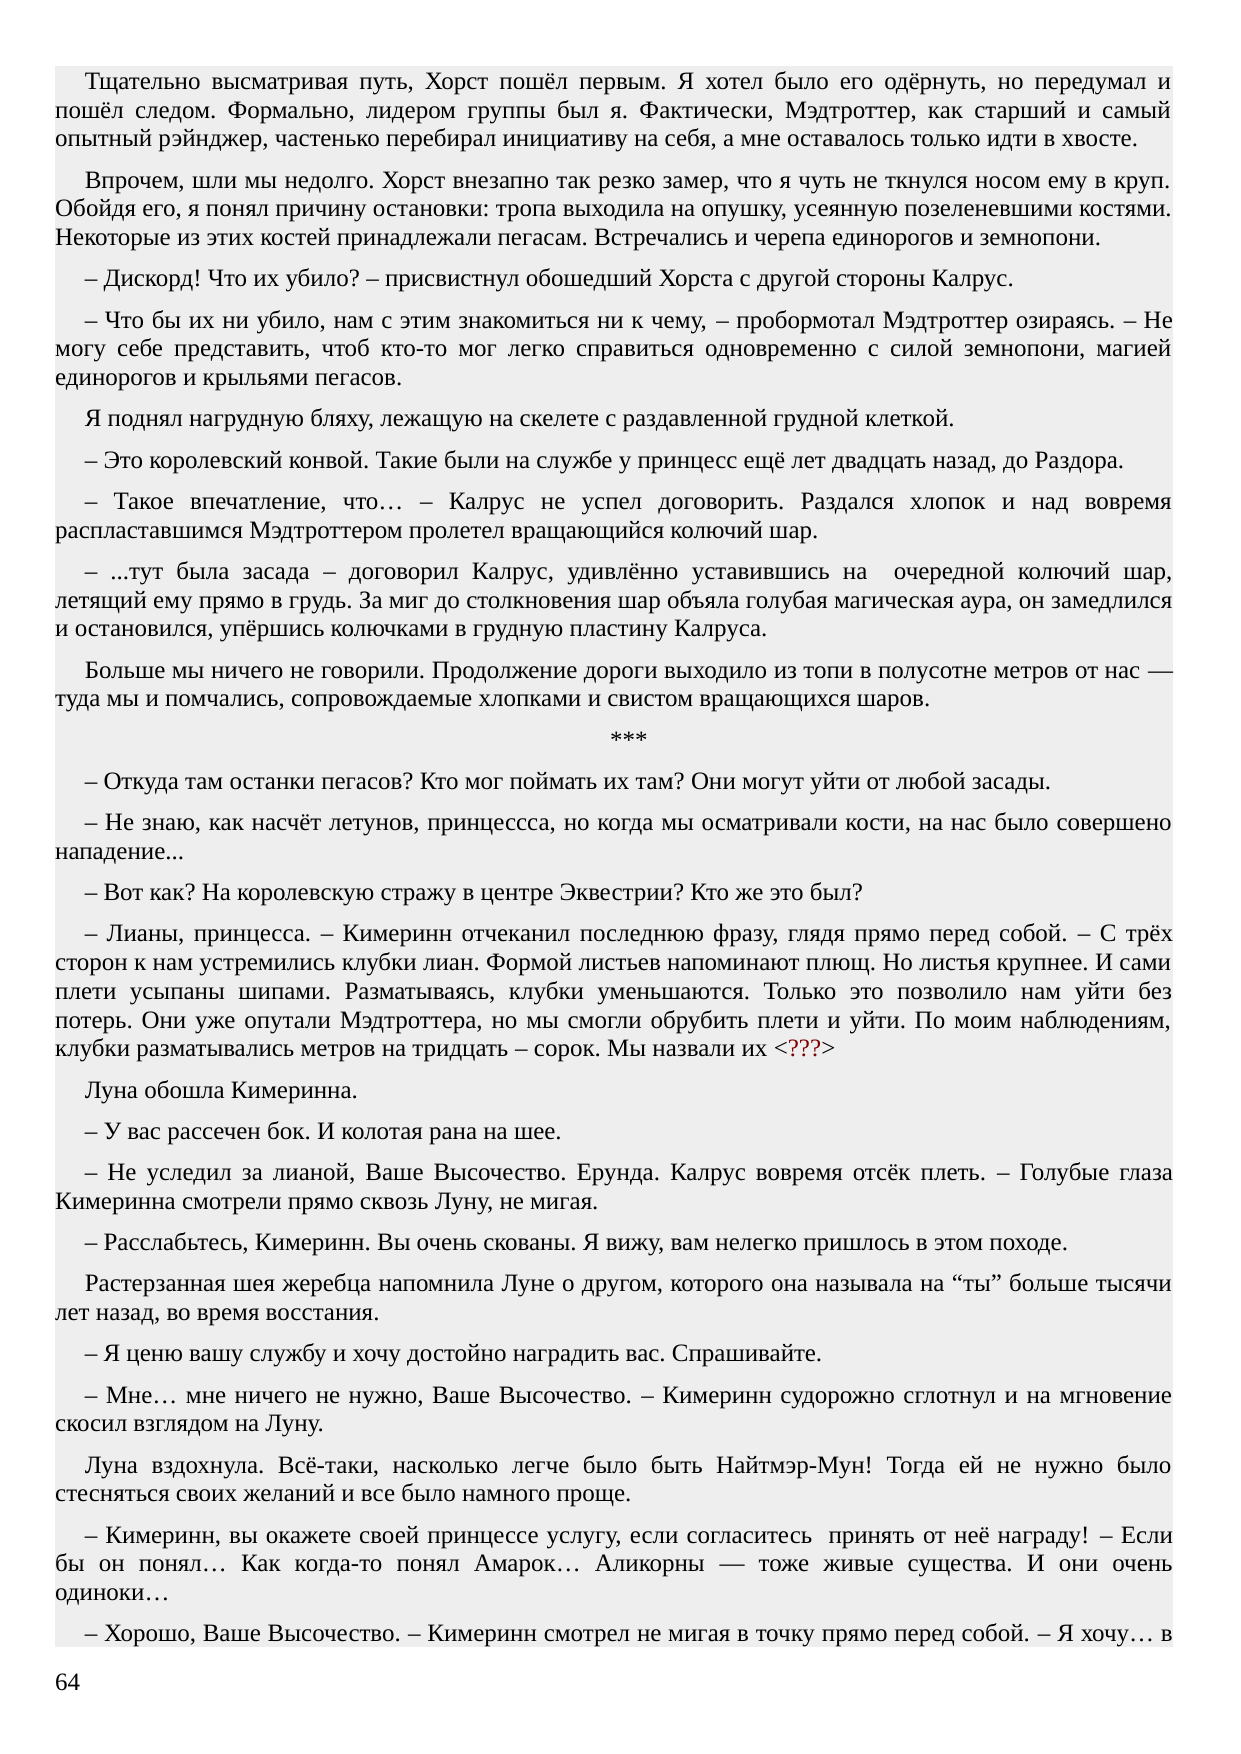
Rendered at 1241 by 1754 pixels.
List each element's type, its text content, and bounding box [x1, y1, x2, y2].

text – Вот как? На королевскую стражу в центре Эквестрии? Кто же это был? [55, 877, 1173, 906]
text Луна обошла Кимеринна. [55, 1075, 1173, 1103]
text – Я ценю вашу службу и хочу достойно наградить вас. Спрашивайте. [55, 1338, 1173, 1367]
text Я поднял нагрудную бляху, лежащую на скелете с раздавленной грудной клеткой. [55, 403, 1173, 432]
text – Не уследил за лианой, Ваше Высочество. Ерунда. Калрус вовремя отсёк плеть. – Голубые глаза Кимеринна смотрели прямо сквозь Луну, не мигая. [55, 1157, 1173, 1215]
text – Откуда там останки пегасов? Кто мог поймать их там? Они могут уйти от любой засады. [55, 766, 1173, 795]
text – Хорошо, Ваше Высочество. – Кимеринн смотрел не мигая в точку прямо перед собой. – Я хочу… в [55, 1618, 1173, 1647]
text – У вас рассечен бок. И колотая рана на шее. [55, 1116, 1173, 1145]
text – Лианы, принцесса. – Кимеринн отчеканил последнюю фразу, глядя прямо перед собой. – С трёх сторон к нам устремились клубки лиан. Формой листьев напоминают плющ. Но листья крупнее. И сами плети усыпаны шипами. Разматываясь, клубки уменьшаются. Только это позволило нам уйти без потерь. Они уже опутали Мэдтроттера, но мы смогли обрубить плети и уйти. По моим наблюдениям, клубки разматывались метров на тридцать – сорок. Мы назвали их <???> [55, 918, 1173, 1062]
text – Это королевский конвой. Такие были на службе у принцесс ещё лет двадцать назад, до Раздора. [55, 445, 1173, 473]
text – Кимеринн, вы окажете своей принцессе услугу, если согласитесь принять от неё награду! – Если бы он понял… Как когда-то понял Амарок… Аликорны — тоже живые существа. И они очень одиноки… [55, 1520, 1173, 1606]
text – ...тут была засада – договорил Калрус, удивлённо уставившись на очередной колючий шар, летящий ему прямо в грудь. За миг до столкновения шар объяла голубая магическая аура, он замедлился и остановился, упёршись колючками в грудную пластину Калруса. [55, 556, 1173, 642]
text – Не знаю, как насчёт летунов, принцессса, но когда мы осматривали кости, на нас было совершено нападение... [55, 807, 1173, 865]
text – Дискорд! Что их убило? – присвистнул обошедший Хорста с другой стороны Калрус. [55, 263, 1173, 292]
text – Что бы их ни убило, нам с этим знакомиться ни к чему, – пробормотал Мэдтроттер озираясь. – Не могу себе представить, чтоб кто-то мог легко справиться одновременно с силой земнопони, магией единорогов и крыльями пегасов. [55, 305, 1173, 391]
text Тщательно высматривая путь, Хорст пошёл первым. Я хотел было его одёрнуть, но передумал и пошёл следом. Формально, лидером группы был я. Фактически, Мэдтроттер, как старший и самый опытный рэйнджер, частенько перебирал инициативу на себя, а мне оставалось только идти в хвосте. [55, 66, 1173, 152]
text Растерзанная шея жеребца напомнила Луне о другом, которого она называла на “ты” больше тысячи лет назад, во время восстания. [55, 1268, 1173, 1326]
text – Расслабьтесь, Кимеринн. Вы очень скованы. Я вижу, вам нелегко пришлось в этом походе. [55, 1227, 1173, 1256]
text – Такое впечатление, что… – Калрус не успел договорить. Раздался хлопок и над вовремя распластавшимся Мэдтроттером пролетел вращающийся колючий шар. [55, 486, 1173, 543]
text Впрочем, шли мы недолго. Хорст внезапно так резко замер, что я чуть не ткнулся носом ему в круп. Обойдя его, я понял причину остановки: тропа выходила на опушку, усеянную позеленевшими костями. Некоторые из этих костей принадлежали пегасам. Встречались и черепа единорогов и земнопони. [55, 165, 1173, 251]
text *** [55, 725, 1173, 753]
text Больше мы ничего не говорили. Продолжение дороги выходило из топи в полусотне метров от нас — туда мы и помчались, сопровождаемые хлопками и свистом вращающихся шаров. [55, 655, 1173, 712]
text – Мне… мне ничего не нужно, Ваше Высочество. – Кимеринн судорожно сглотнул и на мгновение скосил взглядом на Луну. [55, 1380, 1173, 1437]
text Луна вздохнула. Всё-таки, насколько легче было быть Найтмэр-Мун! Тогда ей не нужно было стесняться своих желаний и все было намного проще. [55, 1450, 1173, 1507]
